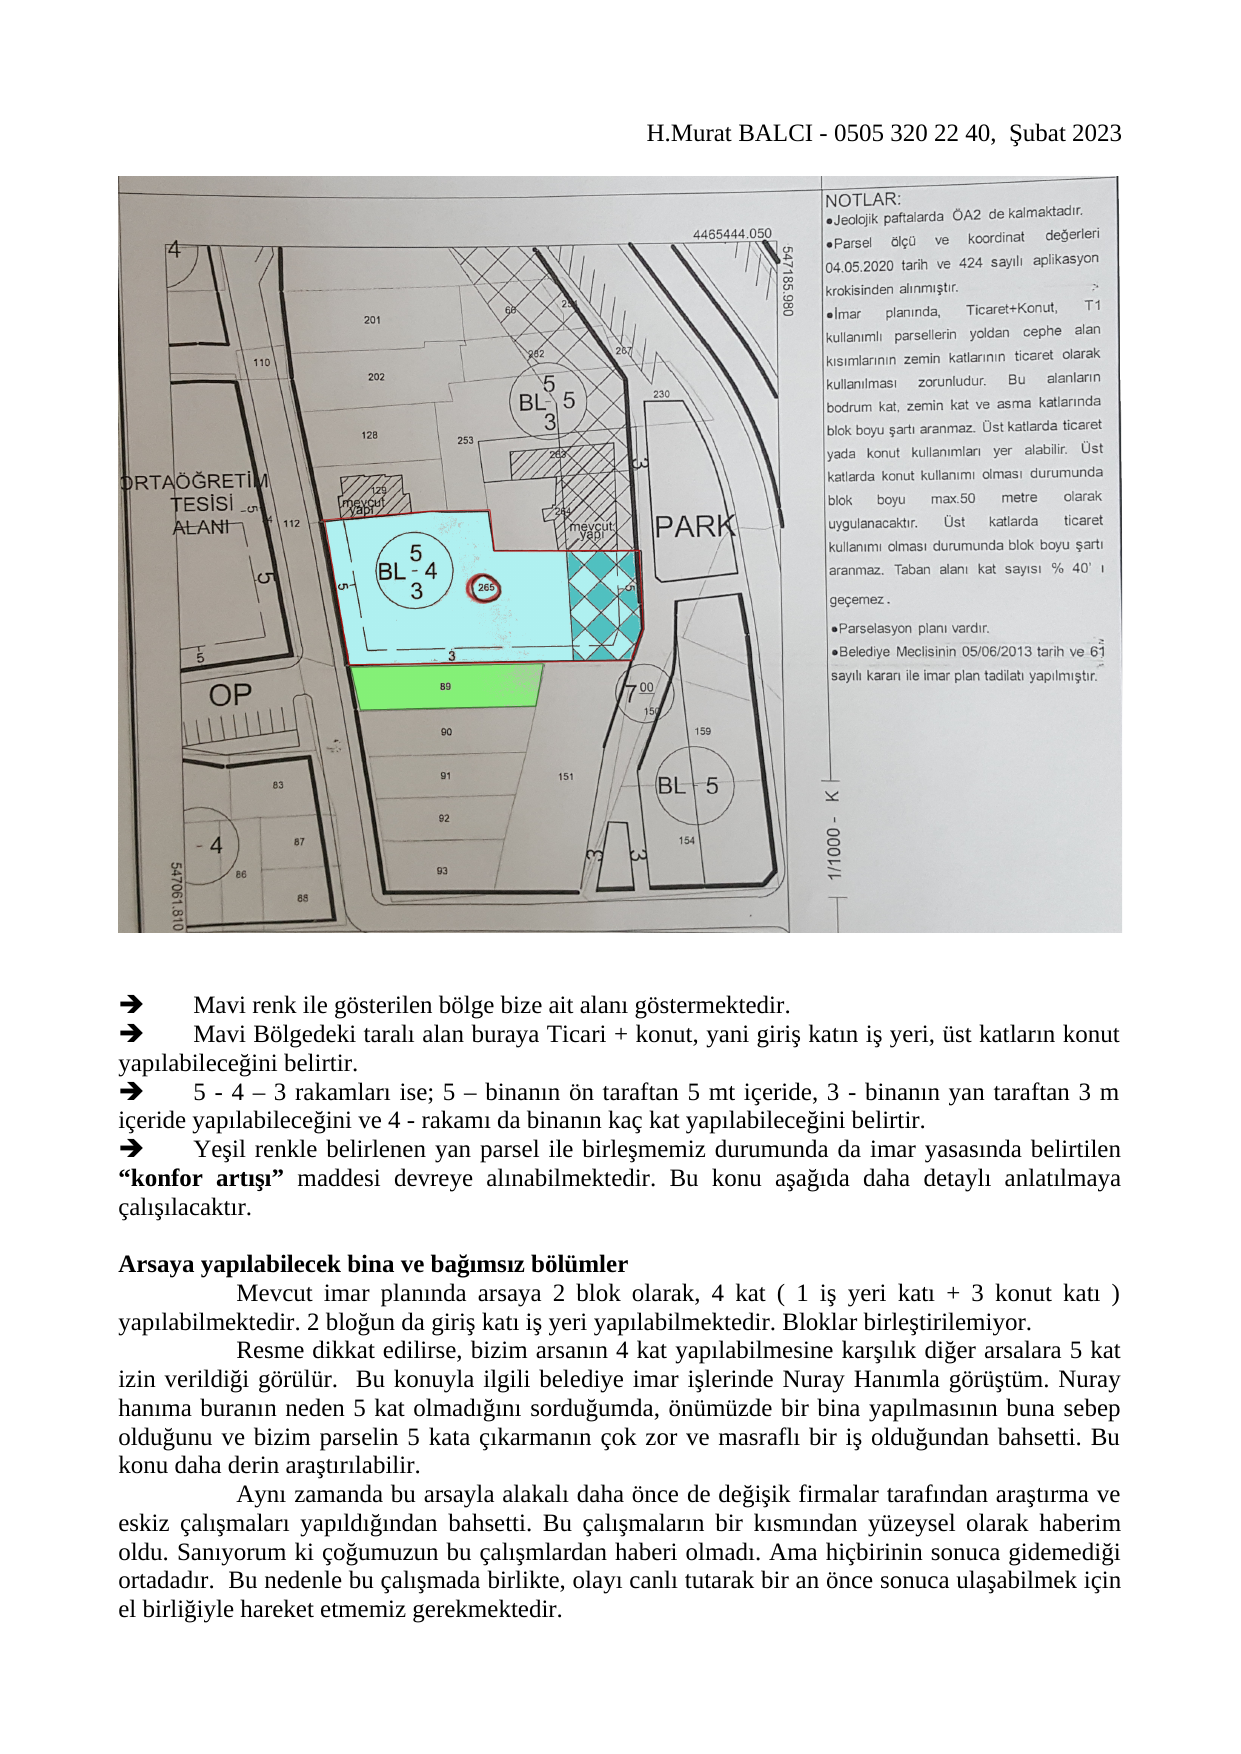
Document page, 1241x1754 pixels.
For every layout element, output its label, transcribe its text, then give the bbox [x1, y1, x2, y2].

list 5 - 4 – 3 rakamları ise; 5 – binanın ön taraftan 5 mt içeride, 3 - binanın yan taraftan 3 m içeride yapılabileceğini ve 4 - rakamı da binanın kaç kat yapılabileceğini belirtir. [118, 1077, 1122, 1134]
text Arsaya yapılabilecek bina ve bağımsız bölümler [118, 1249, 1122, 1278]
text Aynı zamanda bu arsayla alakalı daha önce de değişik firmalar tarafından araştırma ve eskiz çalışmaları yapıldığından bahsetti. Bu çalışmaların bir kısmından yüzeysel olarak haberim oldu. Sanıyorum ki çoğumuzun bu çalışmlardan haberi olmadı. Ama hiçbirinin sonuca gidemediği ortadadır. Bu nedenle bu çalışmada birlikte, olayı canlı tutarak bir an önce sonuca ulaşabilmek için el birliğiyle hareket etmemiz gerekmektedir. [118, 1479, 1122, 1623]
text Mevcut imar planında arsaya 2 blok olarak, 4 kat ( 1 iş yeri katı + 3 konut katı ) yapılabilmektedir. 2 bloğun da giriş katı iş yeri yapılabilmektedir. Bloklar birleştirilemiyor. [118, 1278, 1122, 1336]
list Yeşil renkle belirlenen yan parsel ile birleşmemiz durumunda da imar yasasında belirtilen “konfor artışı” maddesi devreye alınabilmektedir. Bu konu aşağıda daha detaylı anlatılmaya çalışılacaktır. [118, 1134, 1122, 1221]
list Mavi Bölgedeki taralı alan buraya Ticari + konut, yani giriş katın iş yeri, üst katların konut yapılabileceğini belirtir. [118, 1019, 1122, 1077]
text Resme dikkat edilirse, bizim arsanın 4 kat yapılabilmesine karşılık diğer arsalara 5 kat izin verildiği görülür. Bu konuyla ilgili belediye imar işlerinde Nuray Hanımla görüştüm. Nuray hanıma buranın neden 5 kat olmadığını sorduğumda, önümüzde bir bina yapılmasının buna sebep olduğunu ve bizim parselin 5 kata çıkarmanın çok zor ve masraflı bir iş olduğundan bahsetti. Bu konu daha derin araştırılabilir. [118, 1336, 1122, 1479]
picture [118, 176, 1123, 933]
list Mavi renk ile gösterilen bölge bize ait alanı göstermektedir. [118, 991, 1122, 1019]
